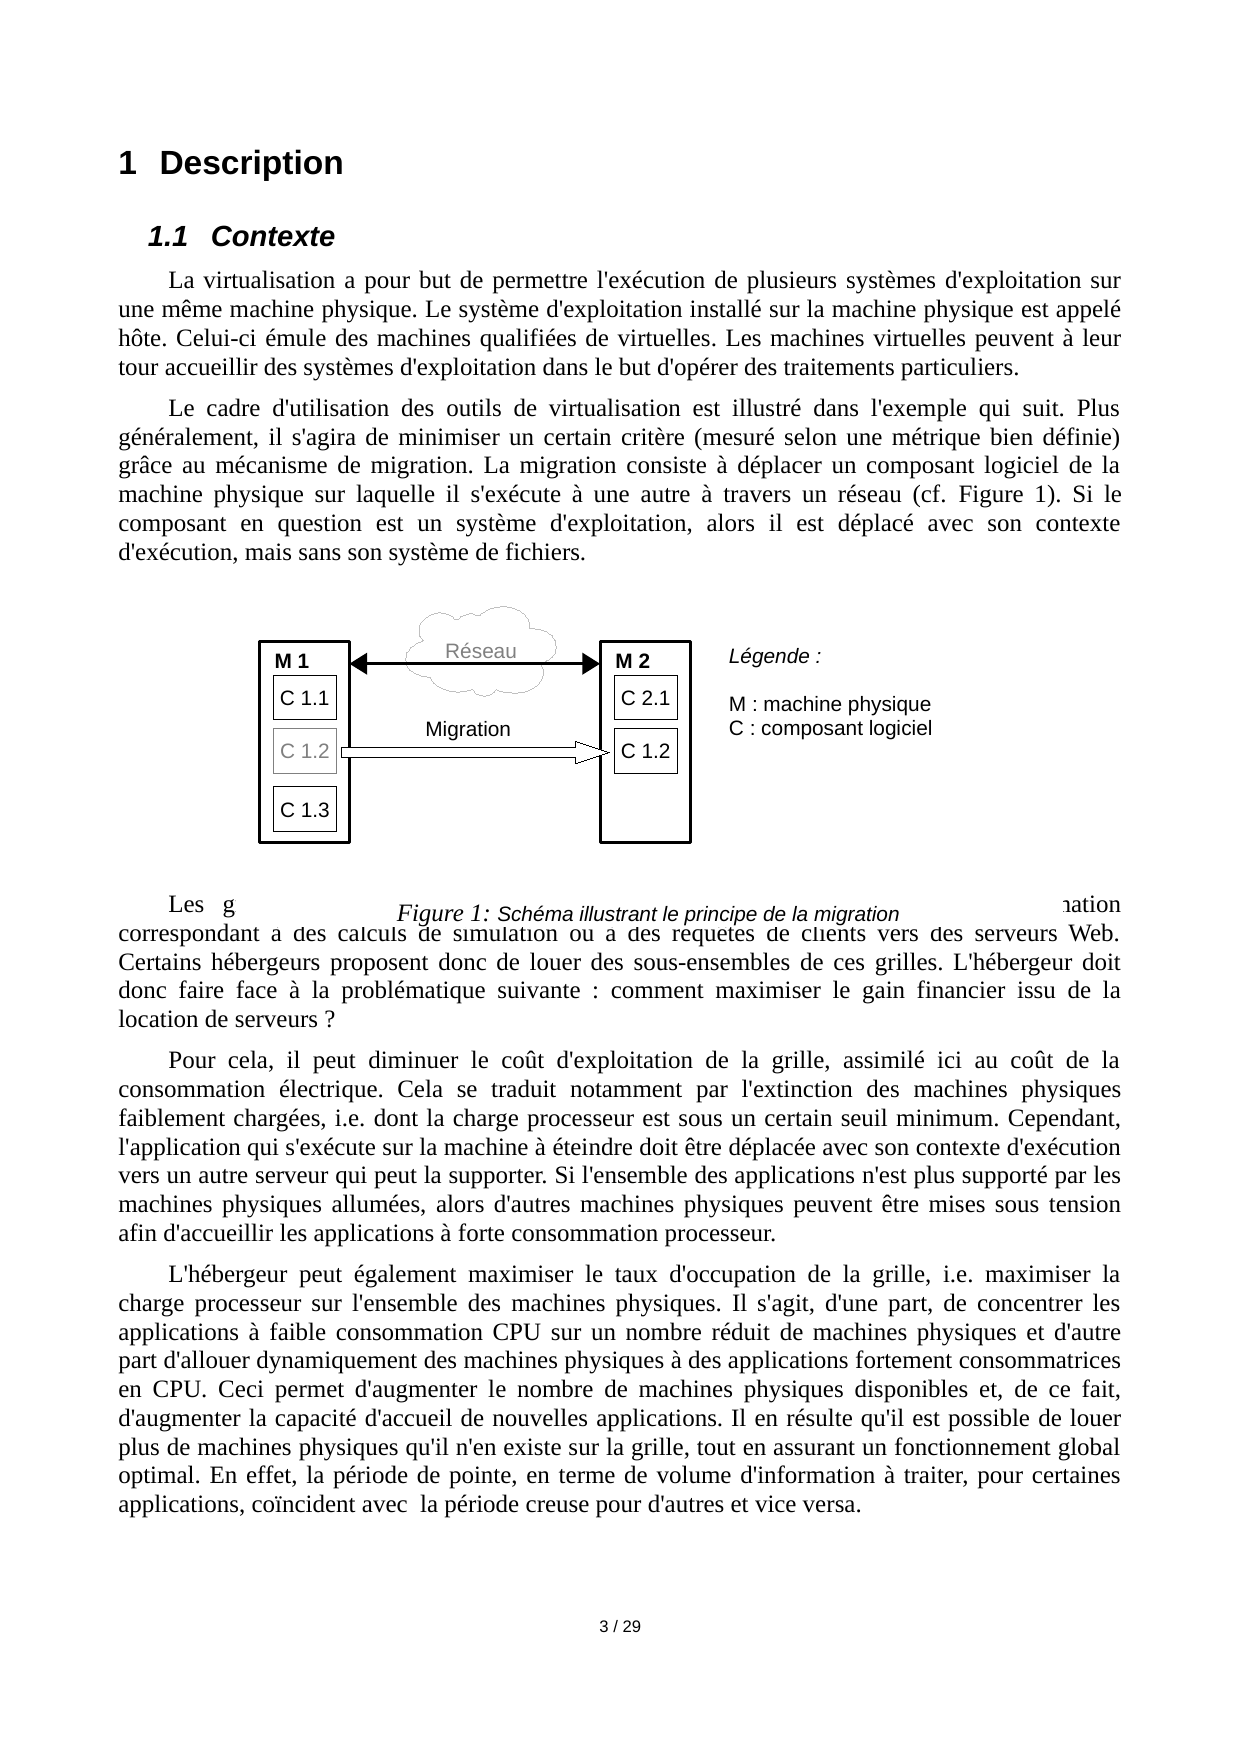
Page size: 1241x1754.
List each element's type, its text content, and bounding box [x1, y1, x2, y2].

text L'hébergeur peut également maximiser le taux d'occupation de la grille, i.e. maximiser la charge processeur sur l'ensemble des machines physiques. Il s'agit, d'une part, de concentrer les applications à faible consommation CPU sur un nombre réduit de machines physiques et d'autre part d'allouer dynamiquement des machines physiques à des applications fortement consommatrices en CPU. Ceci permet d'augmenter le nombre de machines physiques disponibles et, de ce fait, d'augmenter la capacité d'accueil de nouvelles applications. Il en résulte qu'il est possible de louer plus de machines physiques qu'il n'en existe sur la grille, tout en assurant un fonctionnement global optimal. En effet, la période de pointe, en terme de volume d'information à traiter, pour certaines applications, coïncident avec la période creuse pour d'autres et vice versa. [118, 1259, 1122, 1518]
text Pour cela, il peut diminuer le coût d'exploitation de la grille, assimilé ici au coût de la consommation électrique. Cela se traduit notamment par l'extinction des machines physiques faiblement chargées, i.e. dont la charge processeur est sous un certain seuil minimum. Cependant, l'application qui s'exécute sur la machine à éteindre doit être déplacée avec son contexte d'exécution vers un autre serveur qui peut la supporter. Si l'ensemble des applications n'est plus supporté par les machines physiques allumées, alors d'autres machines physiques peuvent être mises sous tension afin d'accueillir les applications à forte consommation processeur. [118, 1046, 1122, 1247]
subtitle Description [118, 143, 1122, 182]
subtitle Contexte [148, 219, 1122, 253]
text Figure 1: Schéma illustrant le principe de la migration [236, 898, 1063, 927]
text La virtualisation a pour but de permettre l'exécution de plusieurs systèmes d'exploitation sur une même machine physique. Le système d'exploitation installé sur la machine physique est appelé hôte. Celui-ci émule des machines qualifiées de virtuelles. Les machines virtuelles peuvent à leur tour accueillir des systèmes d'exploitation dans le but d'opérer des traitements particuliers. [118, 265, 1122, 380]
text Les grilles d'ordinateurs sont capables de traiter un volume important d'information correspondant à des calculs de simulation ou à des requêtes de clients vers des serveurs Web. Certains hébergeurs proposent donc de louer des sous-ensembles de ces grilles. L'hébergeur doit donc faire face à la problématique suivante : comment maximiser le gain financier issu de la location de serveurs ? [118, 889, 1122, 1033]
text Le cadre d'utilisation des outils de virtualisation est illustré dans l'exemple qui suit. Plus généralement, il s'agira de minimiser un certain critère (mesuré selon une métrique bien définie) grâce au mécanisme de migration. La migration consiste à déplacer un composant logiciel de la machine physique sur laquelle il s'exécute à une autre à travers un réseau (cf. Figure 1). Si le composant en question est un système d'exploitation, alors il est déplacé avec son contexte d'exécution, mais sans son système de fichiers. [118, 393, 1122, 565]
